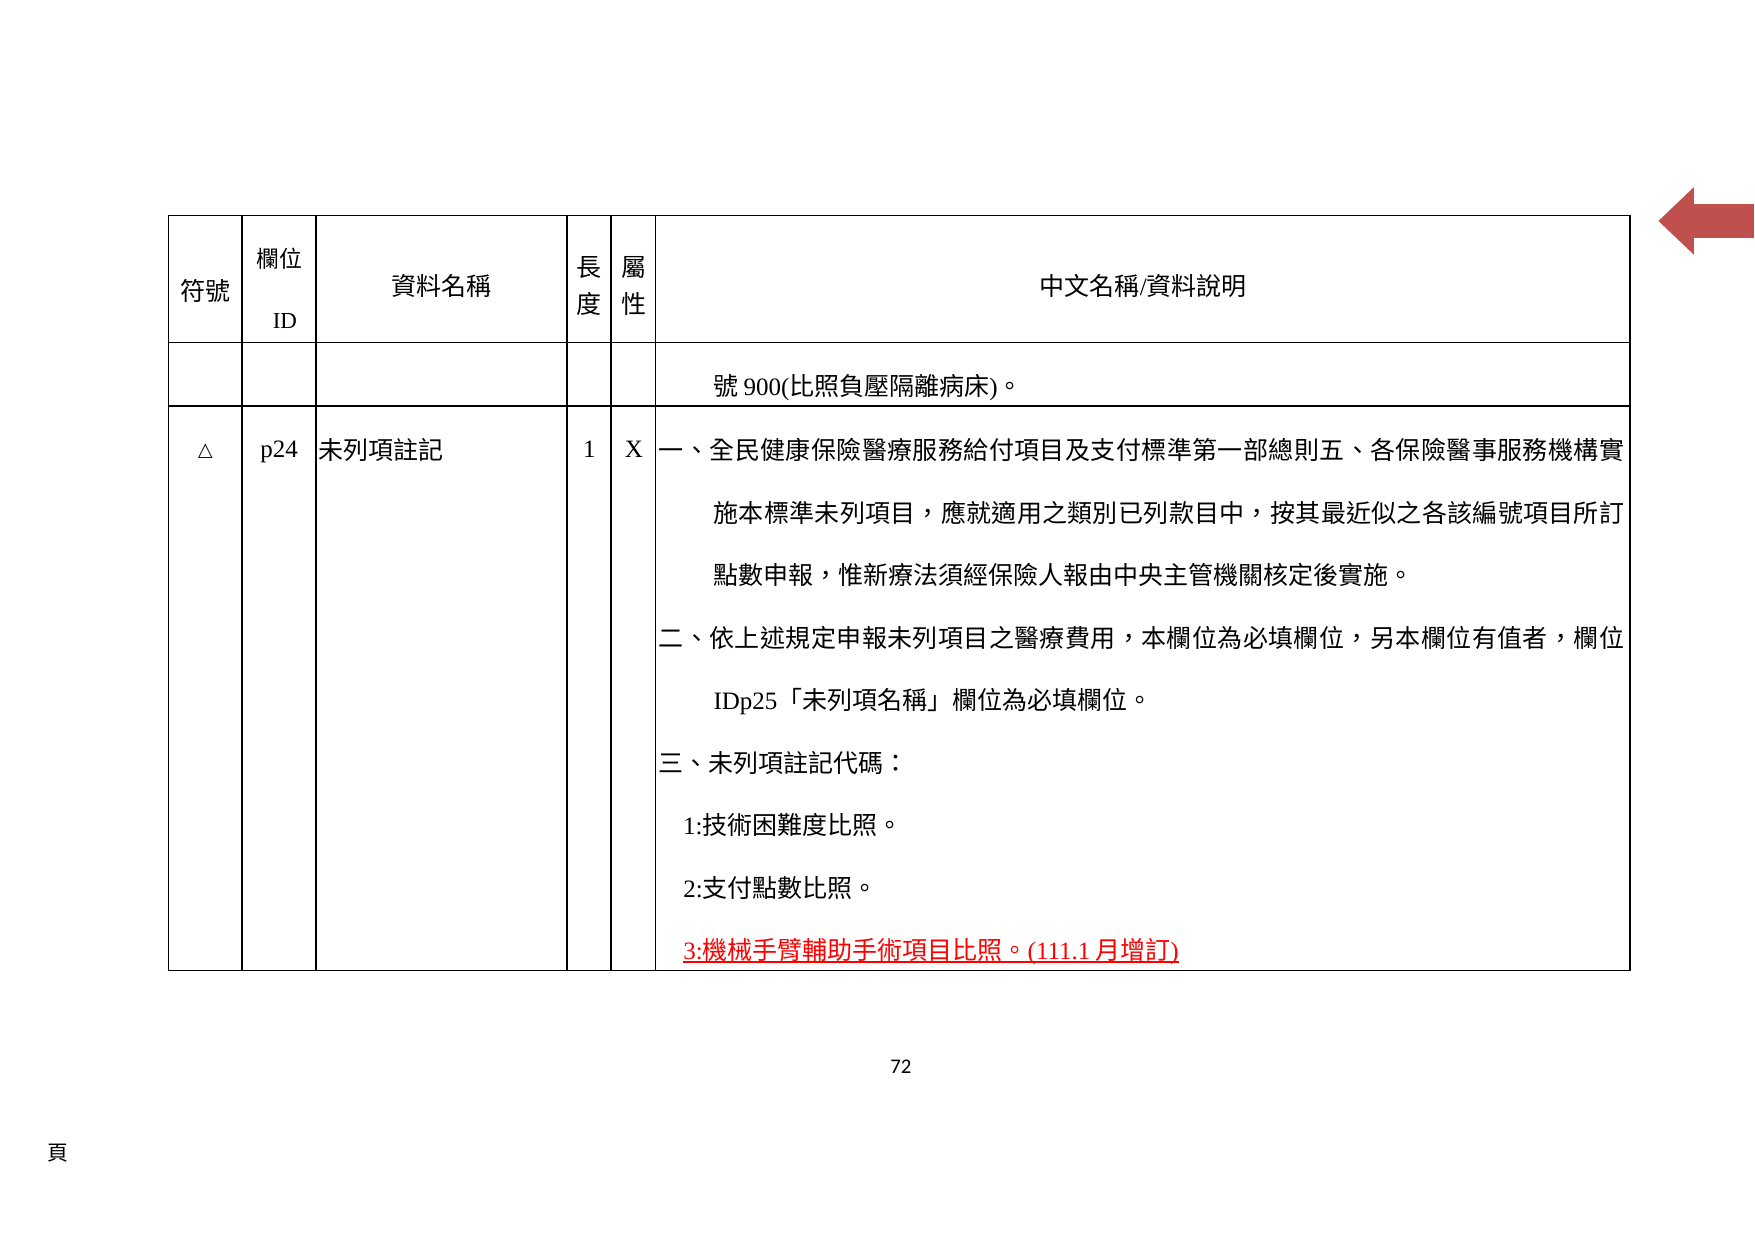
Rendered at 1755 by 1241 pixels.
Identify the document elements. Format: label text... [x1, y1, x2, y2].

table_cell 一、全民健康保險醫療服務給付項目及支付標準第一部總則五、各保險醫事服務機構實施本標準未列項目，應就適用之類別已列款目中，按其最近似之各該編號項目所訂點數申報，惟新療法須經保險人報由中央主管機關核定後實施。 二、依上述規定申報未列項目之醫療費用，本欄位為必填欄位，另本欄位有值者，欄位IDp25「未列項名稱」欄位為必填欄位。 三、未列項註記代碼： 1:技術困難度比照。 2:支付點數比照。 3:機械手臂輔助手術項目比照。(111.1月增訂) [656, 407, 1629, 969]
table_cell [243, 343, 315, 405]
table_cell [612, 343, 655, 405]
table_cell △ [169, 407, 241, 969]
table_header 長度 [568, 216, 610, 341]
table_cell X [612, 407, 655, 969]
table_header 資料名稱 [317, 216, 566, 341]
table_cell [169, 343, 241, 405]
table_cell [317, 343, 566, 405]
table_cell p24 [243, 407, 315, 969]
table_cell 號900(比照負壓隔離病床)。 [656, 343, 1629, 405]
table_header 符號 [169, 216, 241, 341]
table_header 中文名稱/資料說明 [656, 216, 1629, 341]
table_header 欄位 ID [243, 216, 315, 341]
table_cell [568, 343, 610, 405]
table_cell 1 [568, 407, 610, 969]
table_cell 未列項註記 [317, 407, 566, 969]
table_header 屬性 [612, 216, 655, 341]
